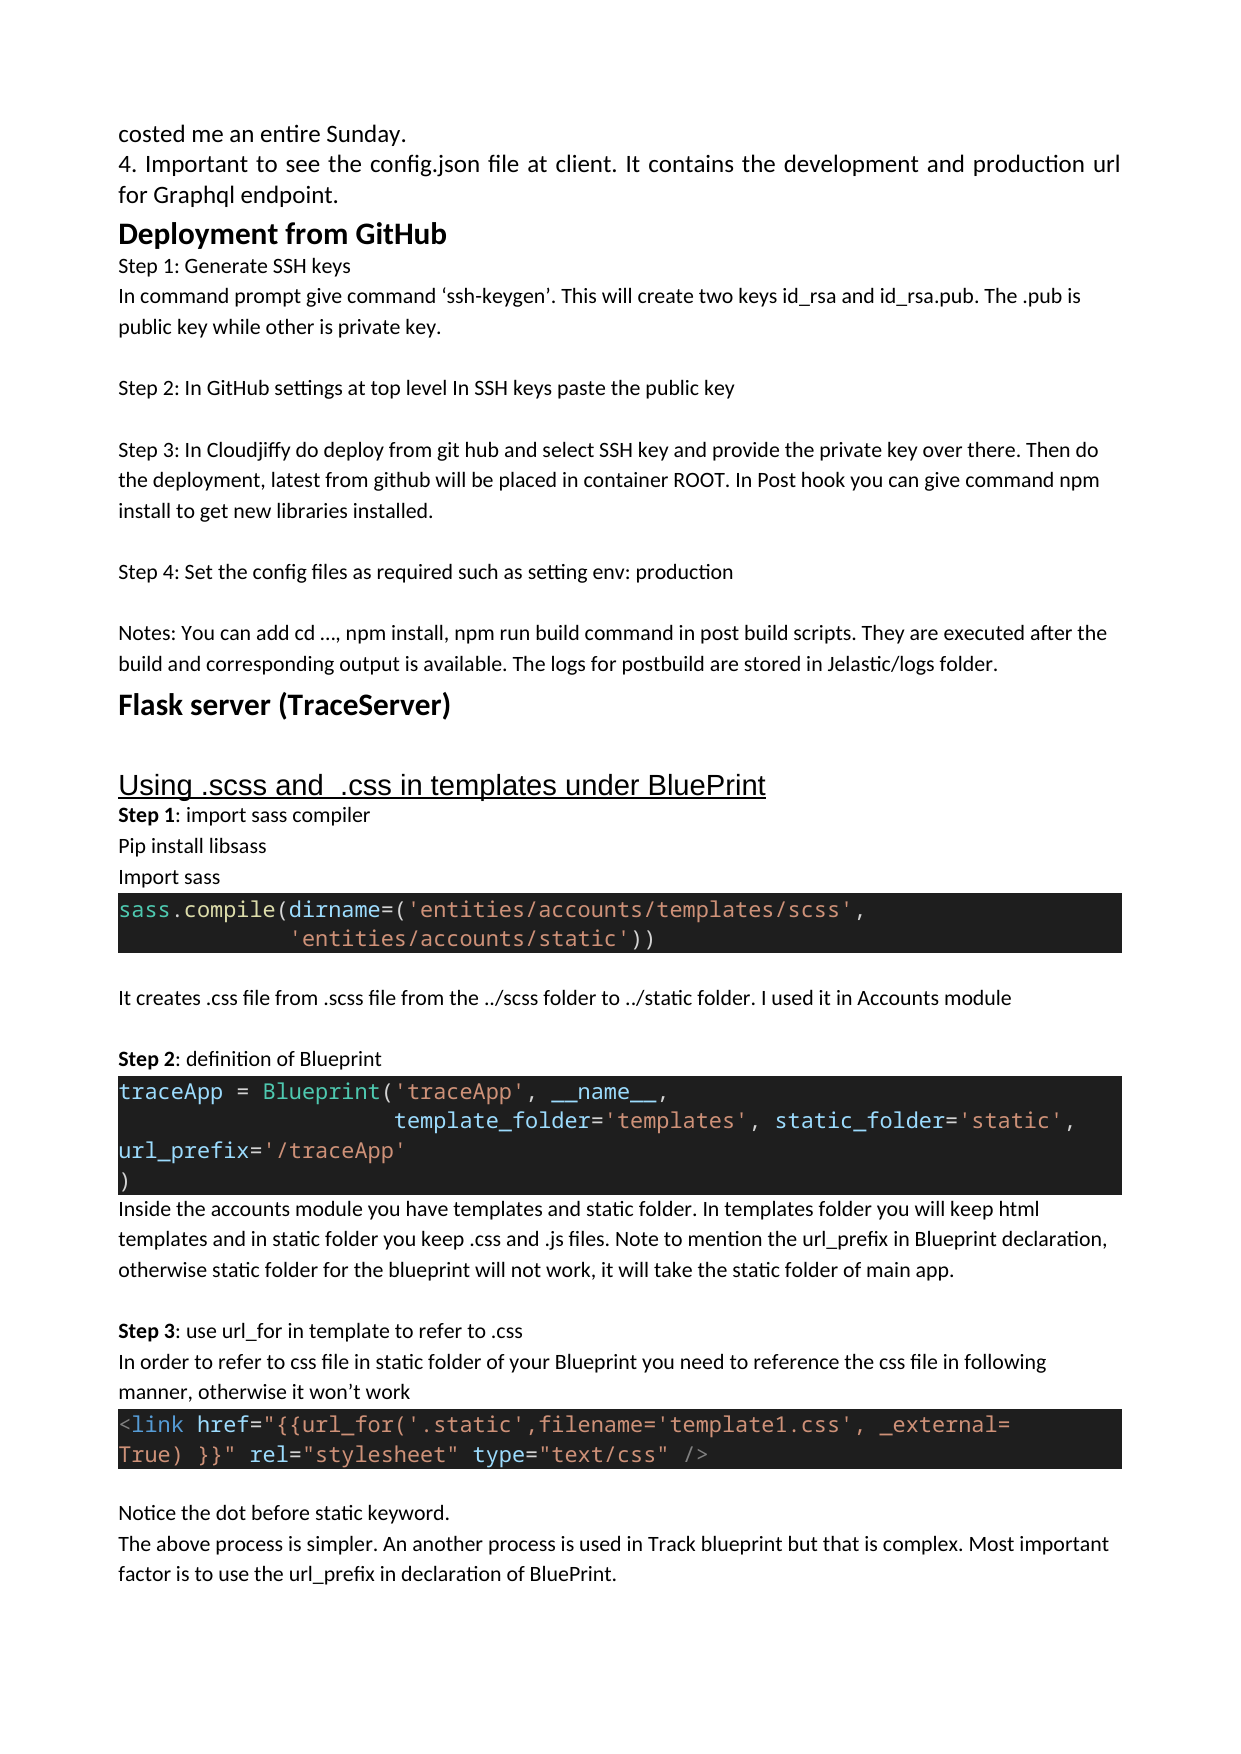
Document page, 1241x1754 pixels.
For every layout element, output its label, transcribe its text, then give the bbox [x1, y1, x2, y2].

text Step 1: Generate SSH keys [118, 252, 1122, 279]
text Step 2: In GitHub settings at top level In SSH keys paste the public key [118, 374, 1122, 401]
subtitle Deployment from GitHub [118, 214, 1122, 252]
text Step 3: use url_for in template to refer to .css [118, 1317, 1122, 1344]
text In command prompt give command ‘ssh-keygen’. This will create two keys id_rsa and id_rsa.pub. The .pub is public key while other is private key. [118, 283, 1122, 340]
text traceApp = Blueprint('traceApp', __name__, [118, 1076, 1122, 1105]
text sass.compile(dirname=('entities/accounts/templates/scss', [118, 893, 1122, 923]
text Notes: You can add cd …, npm install, npm run build command in post build scripts. They are executed after the build and corresponding output is available. The logs for postbuild are stored in Jelastic/logs folder. [118, 619, 1122, 677]
subtitle Using .scss and .css in templates under BluePrint [118, 768, 1122, 802]
text template_folder='templates', static_folder='static', url_prefix='/traceApp' [118, 1105, 1122, 1165]
text It creates .css file from .scss file from the ../scss folder to ../static folder. I used it in Accounts module [118, 984, 1122, 1010]
text Inside the accounts module you have templates and static folder. In templates folder you will keep html templates and in static folder you keep .css and .js files. Note to mention the url_prefix in Blueprint declaration, otherwise static folder for the blueprint will not work, it will take the static folder of main app. [118, 1195, 1122, 1283]
text In order to refer to css file in static folder of your Blueprint you need to reference the css file in following manner, otherwise it won’t work [118, 1348, 1122, 1405]
text 4. Important to see the config.json file at client. It contains the development and production url for Graphql endpoint. [118, 149, 1122, 210]
text Step 4: Set the config files as required such as setting env: production [118, 558, 1122, 585]
text Step 1: import sass compiler [118, 802, 1122, 828]
text ) [118, 1165, 1122, 1195]
text Step 3: In Cloudjiffy do deploy from git hub and select SSH key and provide the private key over there. Then do the deployment, latest from github will be placed in container ROOT. In Post hook you can give command npm install to get new libraries installed. [118, 436, 1122, 524]
text Notice the dot before static keyword. [118, 1499, 1122, 1526]
text <link href="{{url_for('.static',filename='template1.css', _external= True) }}" rel="stylesheet" type="text/css" /> [118, 1409, 1122, 1469]
text Import sass [118, 863, 1122, 889]
text costed me an entire Sunday. [118, 118, 1122, 149]
text Pip install libsass [118, 832, 1122, 859]
subtitle Flask server (TraceServer) [118, 685, 1122, 723]
text The above process is simpler. An another process is used in Track blueprint but that is complex. Most important factor is to use the url_prefix in declaration of BluePrint. [118, 1530, 1122, 1587]
text 'entities/accounts/static')) [118, 923, 1122, 953]
text Step 2: definition of Blueprint [118, 1045, 1122, 1072]
